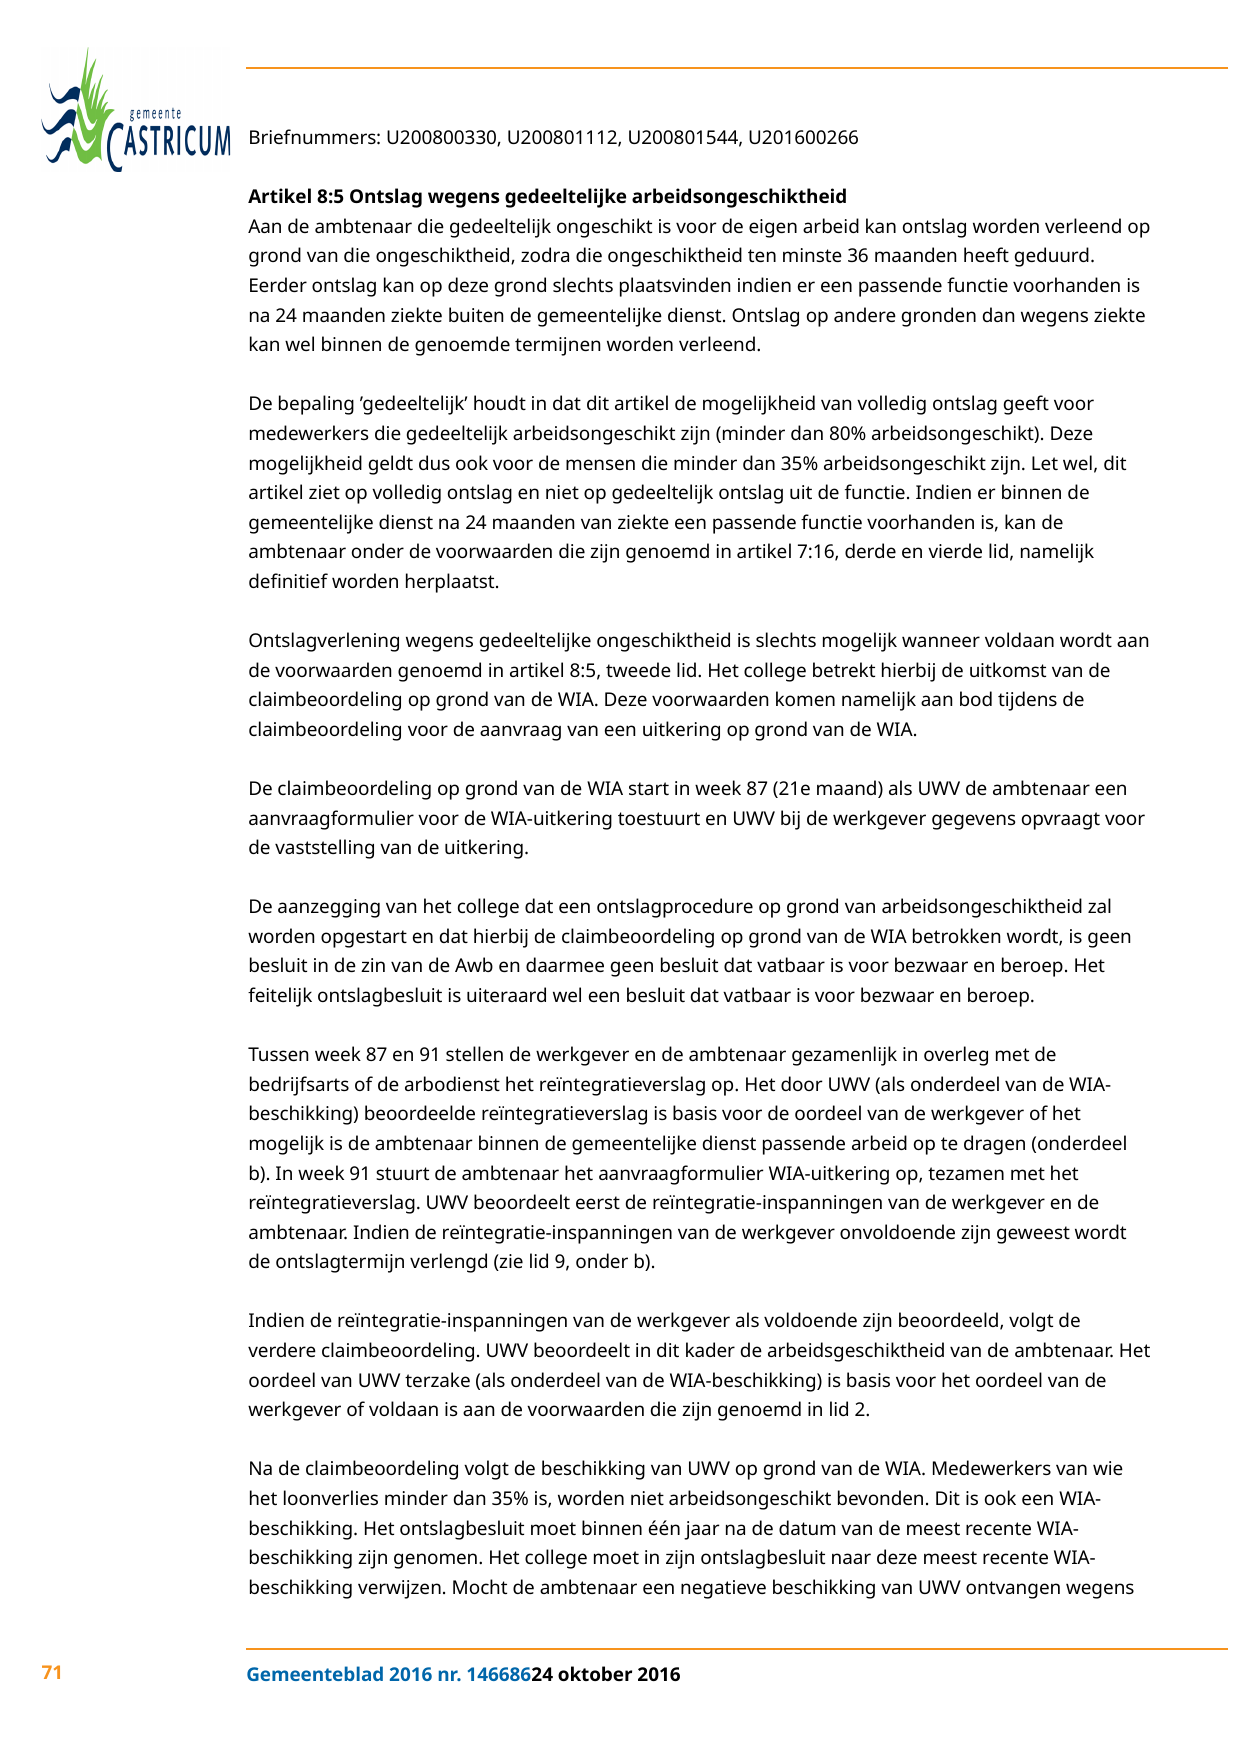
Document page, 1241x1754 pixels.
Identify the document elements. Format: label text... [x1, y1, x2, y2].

text Tussen week 87 en 91 stellen de werkgever en de ambtenaar gezamenlijk in overleg met de bedrijfsarts of de arbodienst het reïntegratieverslag op. Het door UWV (als onderdeel van de WIA-beschikking) beoordeelde reïntegratieverslag is basis voor de oordeel van de werkgever of het mogelijk is de ambtenaar binnen de gemeentelijke dienst passende arbeid op te dragen (onderdeel b). In week 91 stuurt de ambtenaar het aanvraagformulier WIA-uitkering op, tezamen met het reïntegratieverslag. UWV beoordeelt eerst de reïntegratie-inspanningen van de werkgever en de ambtenaar. Indien de reïntegratie-inspanningen van de werkgever onvoldoende zijn geweest wordt de ontslagtermijn verlengd (zie lid 9, onder b). [248, 1041, 1152, 1274]
text De aanzegging van het college dat een ontslagprocedure op grond van arbeidsongeschiktheid zal worden opgestart en dat hierbij de claimbeoordeling op grond van de WIA betrokken wordt, is geen besluit in de zin van de Awb en daarmee geen besluit dat vatbaar is voor bezwaar en beroep. Het feitelijk ontslagbesluit is uiteraard wel een besluit dat vatbaar is voor bezwaar en beroep. [248, 893, 1152, 1008]
picture [41, 47, 231, 172]
text Artikel 8:5 Ontslag wegens gedeeltelijke arbeidsongeschiktheid [248, 183, 1152, 209]
text Aan de ambtenaar die gedeeltelijk ongeschikt is voor de eigen arbeid kan ontslag worden verleend op grond van die ongeschiktheid, zodra die ongeschiktheid ten minste 36 maanden heeft geduurd. Eerder ontslag kan op deze grond slechts plaatsvinden indien er een passende functie voorhanden is na 24 maanden ziekte buiten de gemeentelijke dienst. Ontslag op andere gronden dan wegens ziekte kan wel binnen de genoemde termijnen worden verleend. [248, 213, 1152, 357]
text Briefnummers: U200800330, U200801112, U200801544, U201600266 [248, 124, 1152, 150]
text De bepaling ’gedeeltelijk’ houdt in dat dit artikel de mogelijkheid van volledig ontslag geeft voor medewerkers die gedeeltelijk arbeidsongeschikt zijn (minder dan 80% arbeidsongeschikt). Deze mogelijkheid geldt dus ook voor de mensen die minder dan 35% arbeidsongeschikt zijn. Let wel, dit artikel ziet op volledig ontslag en niet op gedeeltelijk ontslag uit de functie. Indien er binnen de gemeentelijke dienst na 24 maanden van ziekte een passende functie voorhanden is, kan de ambtenaar onder de voorwaarden die zijn genoemd in artikel 7:16, derde en vierde lid, namelijk definitief worden herplaatst. [248, 391, 1152, 594]
text Indien de reïntegratie-inspanningen van de werkgever als voldoende zijn beoordeeld, volgt de verdere claimbeoordeling. UWV beoordeelt in dit kader de arbeidsgeschiktheid van de ambtenaar. Het oordeel van UWV terzake (als onderdeel van de WIA-beschikking) is basis voor het oordeel van de werkgever of voldaan is aan de voorwaarden die zijn genoemd in lid 2. [248, 1308, 1152, 1422]
text De claimbeoordeling op grond van de WIA start in week 87 (21e maand) als UWV de ambtenaar een aanvraagformulier voor de WIA-uitkering toestuurt en UWV bij de werkgever gegevens opvraagt voor de vaststelling van de uitkering. [248, 775, 1152, 860]
text Na de claimbeoordeling volgt de beschikking van UWV op grond van de WIA. Medewerkers van wie het loonverlies minder dan 35% is, worden niet arbeidsongeschikt bevonden. Dit is ook een WIA-beschikking. Het ontslagbesluit moet binnen één jaar na de datum van de meest recente WIA-beschikking zijn genomen. Het college moet in zijn ontslagbesluit naar deze meest recente WIA-beschikking verwijzen. Mocht de ambtenaar een negatieve beschikking van UWV ontvangen wegens [248, 1456, 1152, 1600]
text Ontslagverlening wegens gedeeltelijke ongeschiktheid is slechts mogelijk wanneer voldaan wordt aan de voorwaarden genoemd in artikel 8:5, tweede lid. Het college betrekt hierbij de uitkomst van de claimbeoordeling op grond van de WIA. Deze voorwaarden komen namelijk aan bod tijdens de claimbeoordeling voor de aanvraag van een uitkering op grond van de WIA. [248, 627, 1152, 742]
